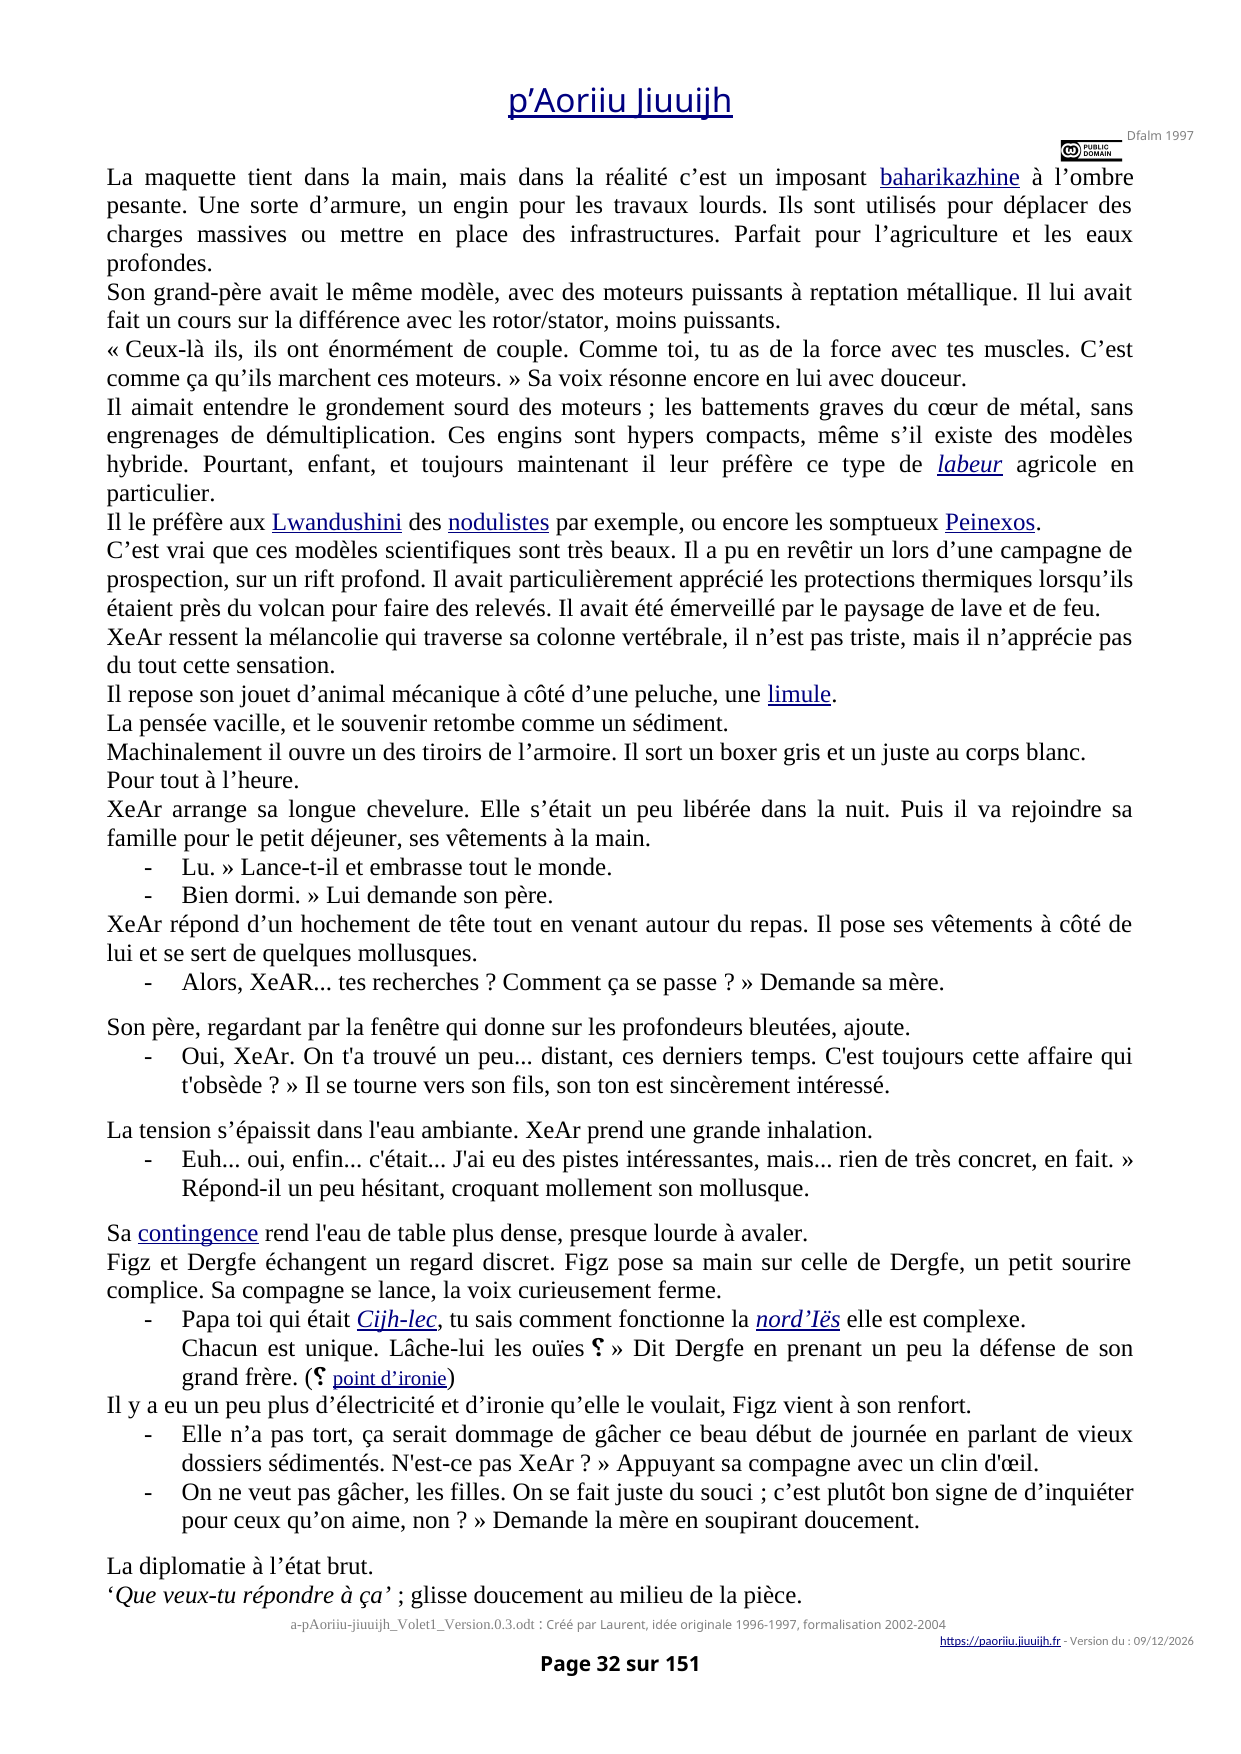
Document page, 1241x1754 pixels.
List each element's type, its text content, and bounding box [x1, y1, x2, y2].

text XeAr ressent la mélancolie qui traverse sa colonne vertébrale, il n’est pas triste, mais il n’apprécie pas du tout cette sensation. [106, 622, 1134, 679]
text Sa contingence rend l'eau de table plus dense, presque lourde à avaler. [106, 1218, 1134, 1247]
text Chacun est unique. Lâche-lui les ouïes ⸮ » Dit Dergfe en prenant un peu la défense de son grand frère. (⸮ point d’ironie) [181, 1333, 1134, 1391]
list Bien dormi. » Lui demande son père. [144, 881, 1134, 909]
list Alors, XeAR... tes recherches ? Comment ça se passe ? » Demande sa mère. [144, 967, 1134, 996]
text Il aimait entendre le grondement sourd des moteurs ; les battements graves du cœur de métal, sans engrenages de démultiplication. Ces engins sont hypers compacts, même s’il existe des modèles hybride. Pourtant, enfant, et toujours maintenant il leur préfère ce type de labeur agricole en particulier. [106, 392, 1134, 507]
text Son grand-père avait le même modèle, avec des moteurs puissants à reptation métallique. Il lui avait fait un cours sur la différence avec les rotor/stator, moins puissants. [106, 277, 1134, 334]
text Il le préfère aux Lwandushini des nodulistes par exemple, ou encore les somptueux Peinexos. [106, 507, 1134, 536]
text Il repose son jouet d’animal mécanique à côté d’une peluche, une limule. [106, 679, 1134, 708]
text Son père, regardant par la fenêtre qui donne sur les profondeurs bleutées, ajoute. [106, 1012, 1134, 1041]
text XeAr arrange sa longue chevelure. Elle s’était un peu libérée dans la nuit. Puis il va rejoindre sa famille pour le petit déjeuner, ses vêtements à la main. [106, 794, 1134, 852]
text XeAr répond d’un hochement de tête tout en venant autour du repas. Il pose ses vêtements à côté de lui et se sert de quelques mollusques. [106, 909, 1134, 967]
text Machinalement il ouvre un des tiroirs de l’armoire. Il sort un boxer gris et un juste au corps blanc. [106, 737, 1134, 766]
text La pensée vacille, et le souvenir retombe comme un sédiment. [106, 708, 1134, 737]
text Il y a eu un peu plus d’électricité et d’ironie qu’elle le voulait, Figz vient à son renfort. [106, 1391, 1134, 1419]
text C’est vrai que ces modèles scientifiques sont très beaux. Il a pu en revêtir un lors d’une campagne de prospection, sur un rift profond. Il avait particulièrement apprécié les protections thermiques lorsqu’ils étaient près du volcan pour faire des relevés. Il avait été émerveillé par le paysage de lave et de feu. [106, 536, 1134, 622]
list On ne veut pas gâcher, les filles. On se fait juste du souci ; c’est plutôt bon signe de d’inquiéter pour ceux qu’on aime, non ? » Demande la mère en soupirant doucement. [144, 1477, 1134, 1534]
text La diplomatie à l’état brut. [106, 1551, 1134, 1580]
list Elle n’a pas tort, ça serait dommage de gâcher ce beau début de journée en parlant de vieux dossiers sédimentés. N'est-ce pas XeAr ? » Appuyant sa compagne avec un clin d'œil. [144, 1419, 1134, 1477]
list Euh... oui, enfin... c'était... J'ai eu des pistes intéressantes, mais... rien de très concret, en fait. » Répond-il un peu hésitant, croquant mollement son mollusque. [144, 1144, 1134, 1201]
text « Ceux-là ils, ils ont énormément de couple. Comme toi, tu as de la force avec tes muscles. C’est comme ça qu’ils marchent ces moteurs. » Sa voix résonne encore en lui avec douceur. [106, 334, 1134, 392]
text Pour tout à l’heure. [106, 766, 1134, 794]
text La maquette tient dans la main, mais dans la réalité c’est un imposant baharikazhine à l’ombre pesante. Une sorte d’armure, un engin pour les travaux lourds. Ils sont utilisés pour déplacer des charges massives ou mettre en place des infrastructures. Parfait pour l’agriculture et les eaux profondes. [106, 162, 1134, 277]
list Papa toi qui était Cijh-lec, tu sais comment fonctionne la nord’Iës elle est complexe. [144, 1304, 1134, 1333]
text La tension s’épaissit dans l'eau ambiante. XeAr prend une grande inhalation. [106, 1115, 1134, 1144]
text Figz et Dergfe échangent un regard discret. Figz pose sa main sur celle de Dergfe, un petit sourire complice. Sa compagne se lance, la voix curieusement ferme. [106, 1247, 1134, 1304]
list Lu. » Lance-t-il et embrasse tout le monde. [144, 852, 1134, 881]
list Oui, XeAr. On t'a trouvé un peu... distant, ces derniers temps. C'est toujours cette affaire qui t'obsède ? » Il se tourne vers son fils, son ton est sincèrement intéressé. [144, 1041, 1134, 1098]
text ‘Que veux-tu répondre à ça’ ; glisse doucement au milieu de la pièce. [106, 1580, 1134, 1608]
